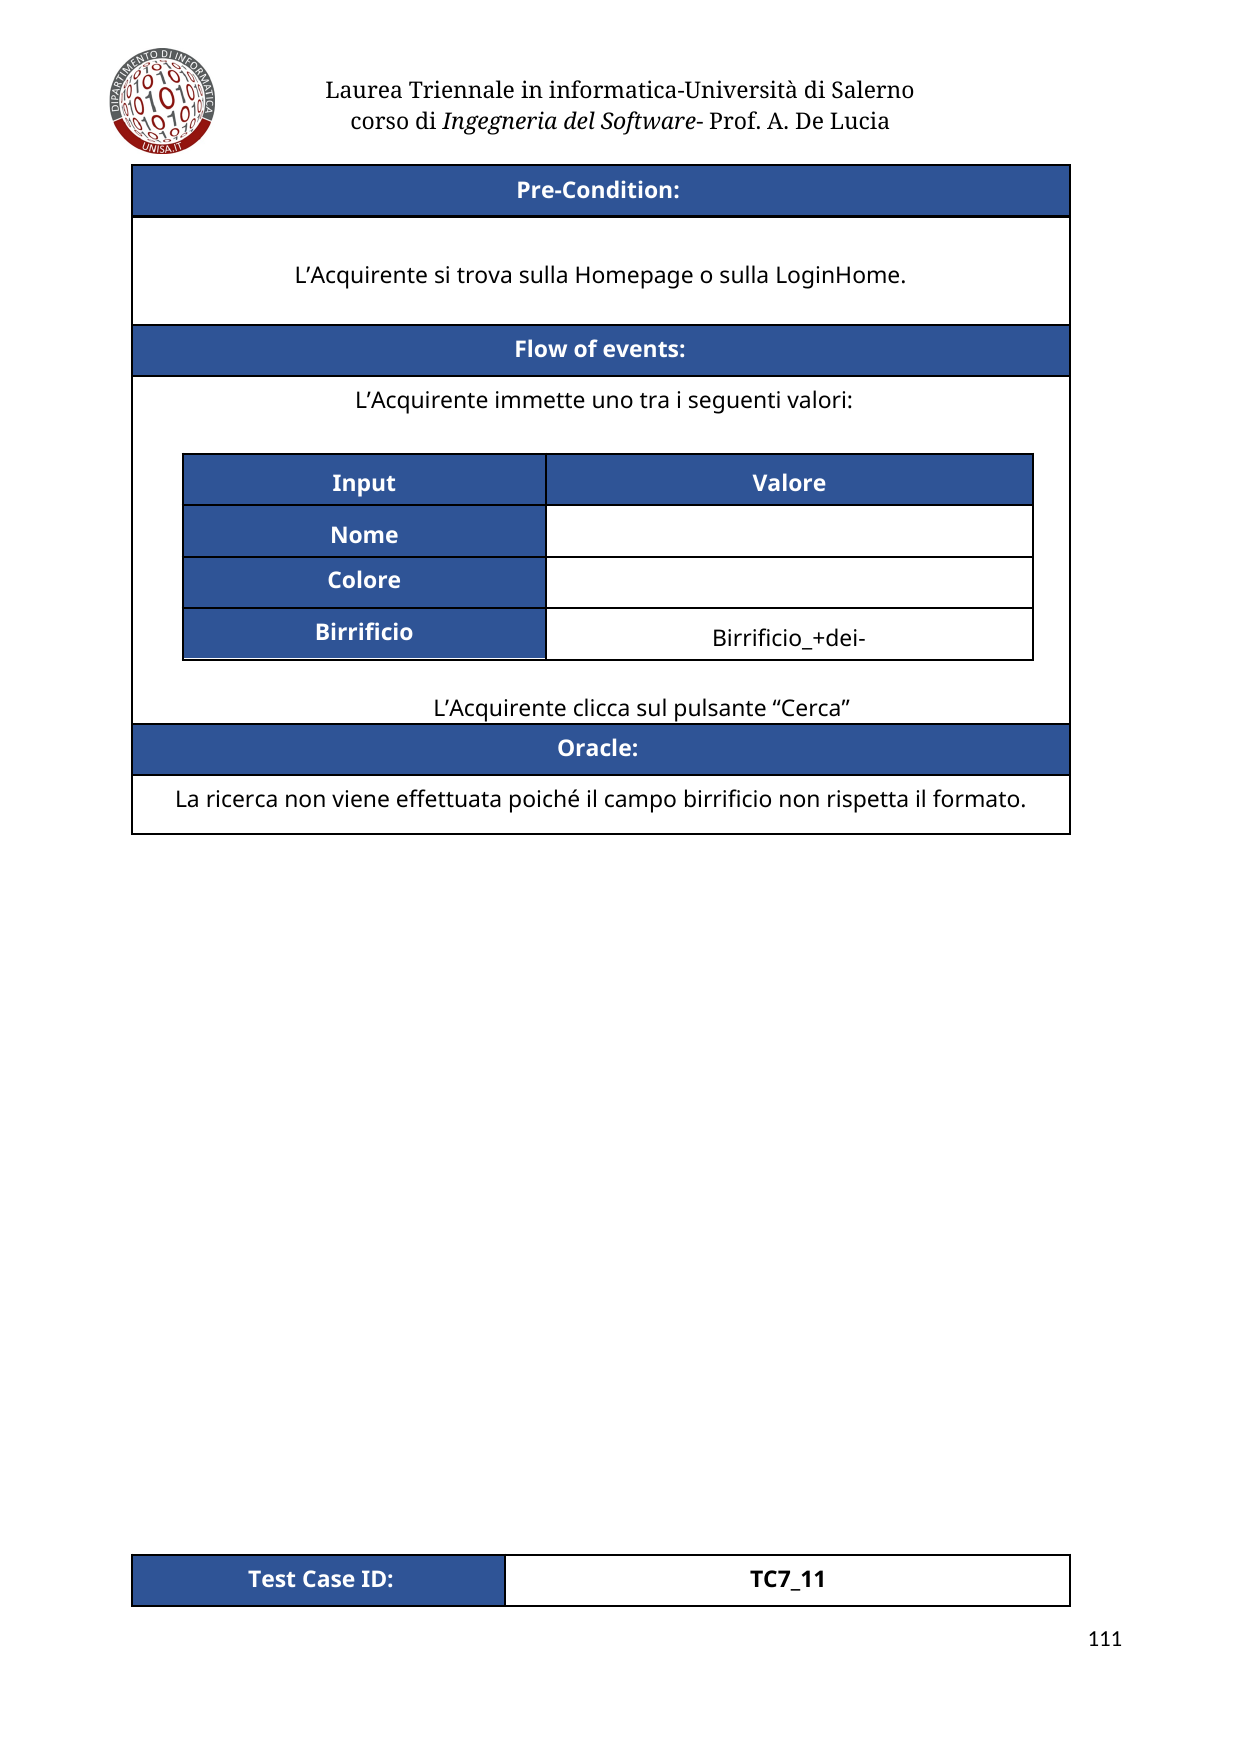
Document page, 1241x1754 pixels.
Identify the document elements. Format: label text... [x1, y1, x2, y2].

table_cell Pre-Condition: [133, 166, 1069, 215]
table_cell La ricerca non viene effettuata poiché il campo birrificio non rispetta il formato. [133, 776, 1069, 833]
table_cell Birrificio [184, 609, 545, 658]
table_cell [547, 506, 1032, 556]
table_header TC7_11 [506, 1556, 1069, 1605]
table_cell [547, 558, 1032, 607]
table_cell Flow of events: [133, 326, 1069, 375]
table_header Input [184, 455, 545, 504]
table_cell Oracle: [133, 725, 1069, 774]
table_header Test Case ID: [133, 1556, 504, 1605]
table_cell Colore [184, 558, 545, 607]
table_cell Birrificio_+dei- [547, 609, 1032, 658]
table_cell L’Acquirente si trova sulla Homepage o sulla LoginHome. [133, 218, 1069, 324]
table_header Valore [547, 455, 1032, 504]
table_cell L’Acquirente immette uno tra i seguenti valori: L’Acquirente clicca sul pulsante “Cerca” [133, 377, 1069, 723]
table_cell Nome [184, 506, 545, 556]
